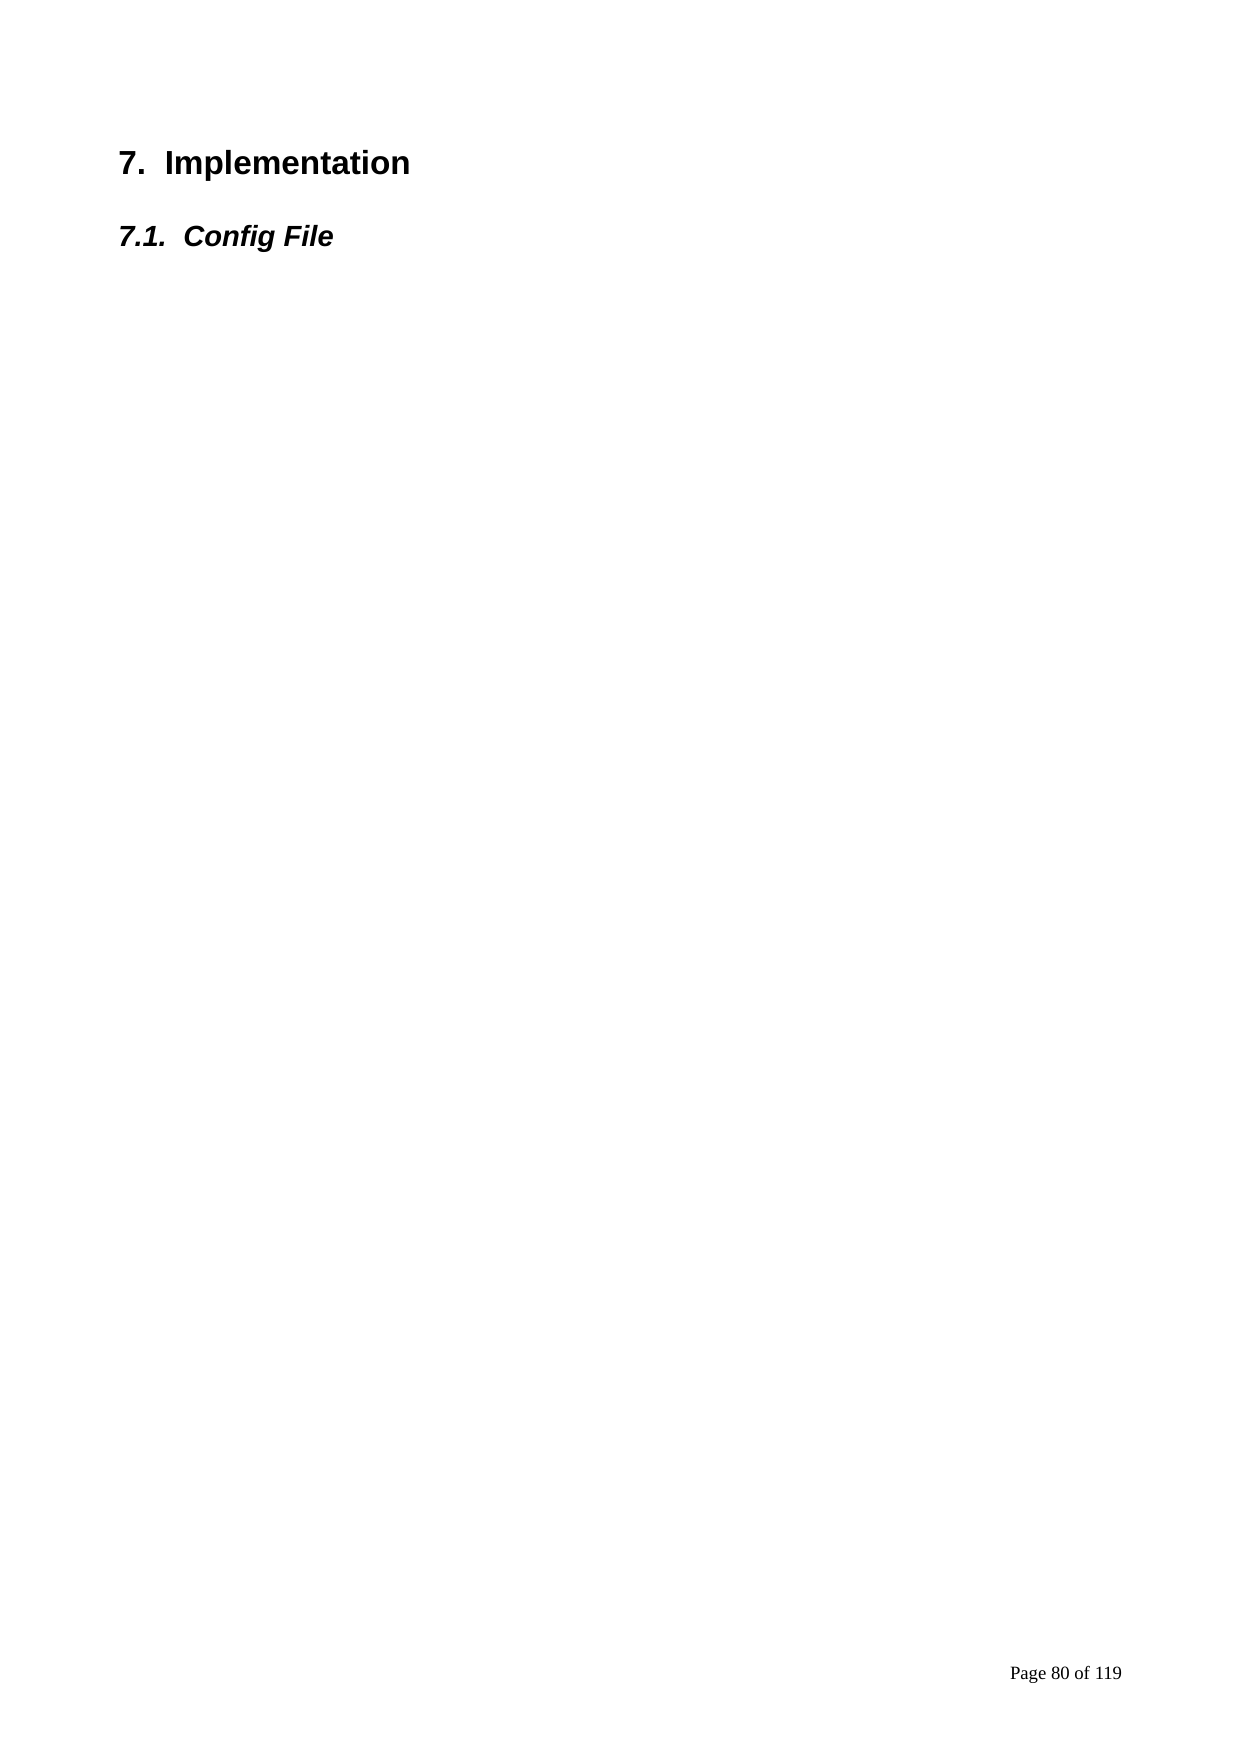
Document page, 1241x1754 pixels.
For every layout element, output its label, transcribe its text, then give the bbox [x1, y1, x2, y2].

subtitle Implementation [118, 143, 1122, 182]
subtitle Config File [118, 219, 1122, 253]
